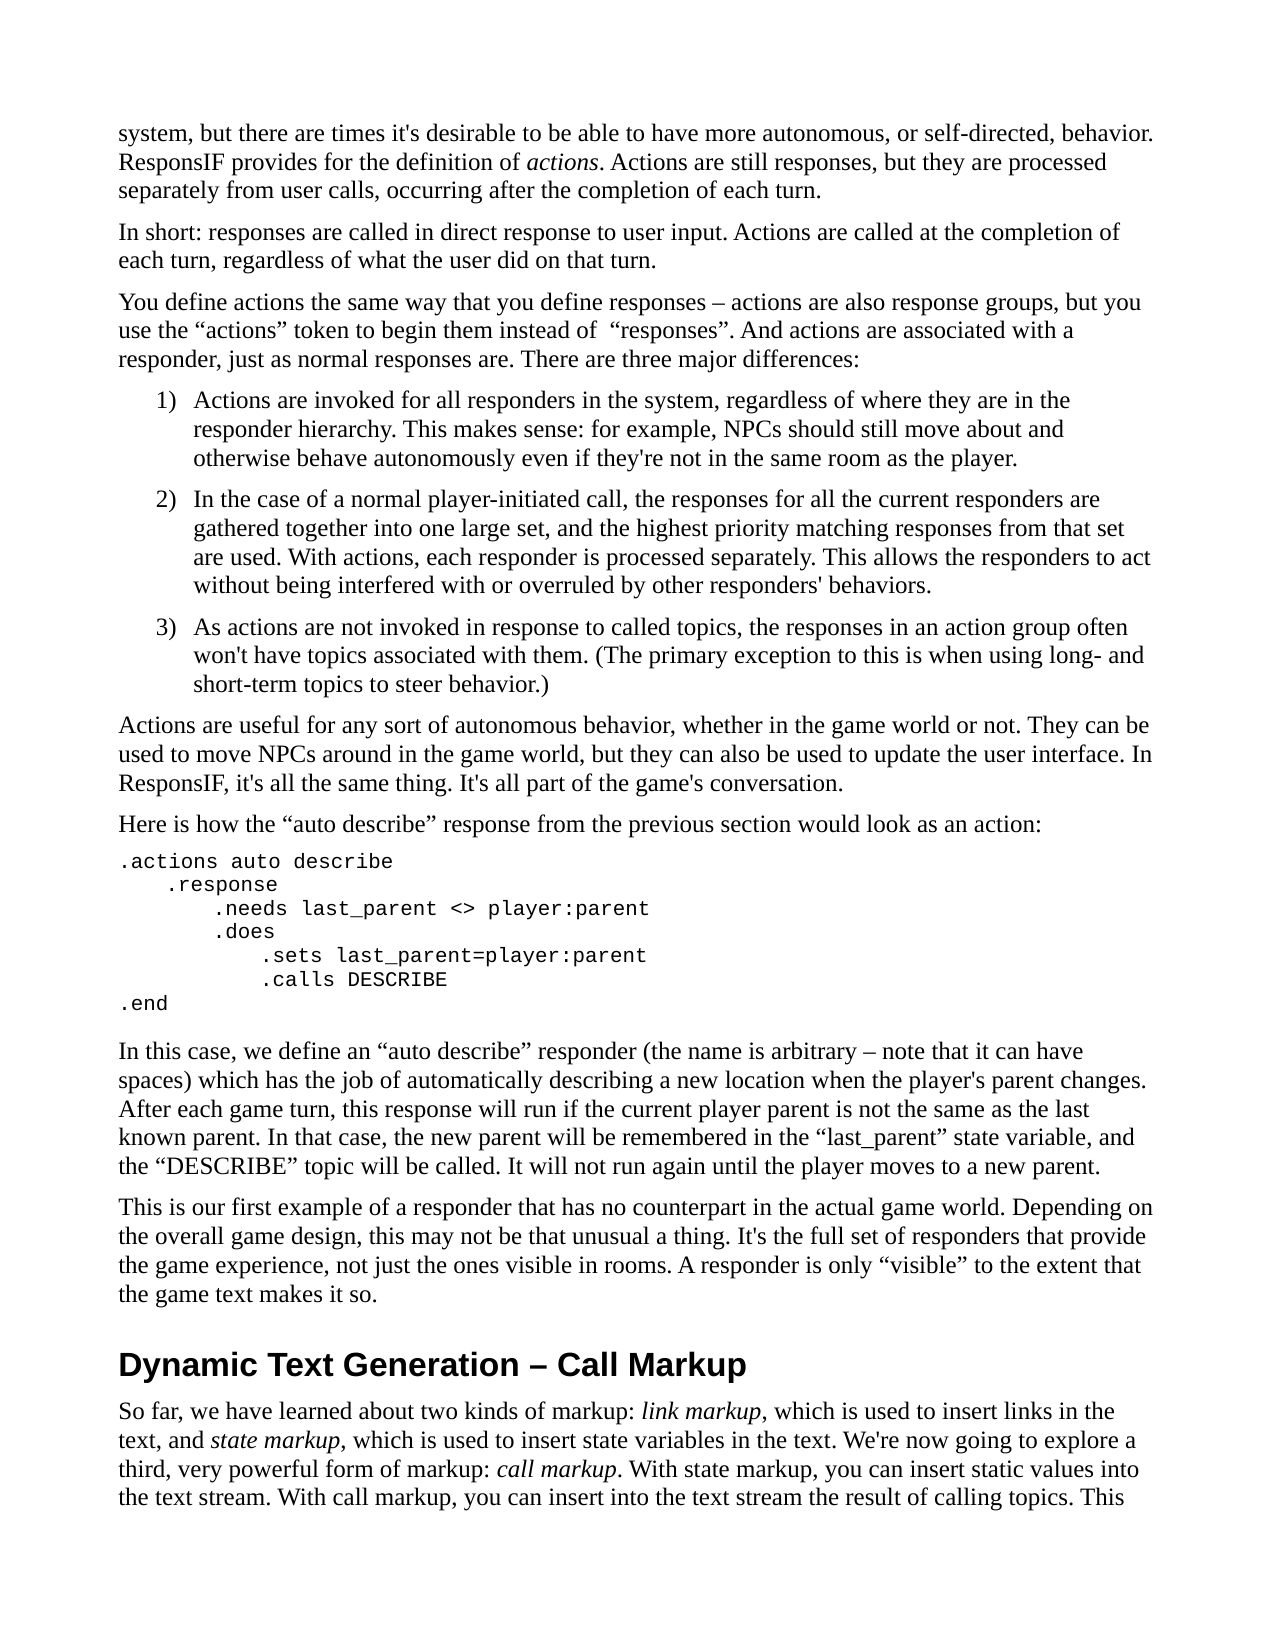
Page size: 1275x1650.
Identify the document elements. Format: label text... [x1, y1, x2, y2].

text In this case, we define an “auto describe” responder (the name is arbitrary – note that it can have spaces) which has the job of automatically describing a new location when the player's parent changes. After each game turn, this response will run if the current player parent is not the same as the last known parent. In that case, the new parent will be remembered in the “last_parent” state variable, and the “DESCRIBE” topic will be called. It will not run again until the player moves to a new parent. [118, 1036, 1157, 1180]
text .calls DESCRIBE [118, 969, 1157, 992]
text This is our first example of a responder that has no counterpart in the actual game world. Depending on the overall game design, this may not be that unusual a thing. It's the full set of responders that provide the game experience, not just the ones visible in rooms. A responder is only “visible” to the extent that the game text makes it so. [118, 1192, 1157, 1307]
text In short: responses are called in direct response to user input. Actions are called at the completion of each turn, regardless of what the user did on that turn. [118, 217, 1157, 274]
subtitle Dynamic Text Generation – Call Markup [118, 1345, 1157, 1384]
text So far, we have learned about two kinds of markup: link markup, which is used to insert links in the text, and state markup, which is used to insert state variables in the text. We're now going to explore a third, very powerful form of markup: call markup. With state markup, you can insert static values into the text stream. With call markup, you can insert into the text stream the result of calling topics. This [118, 1396, 1157, 1511]
text .does [118, 922, 1157, 945]
text .actions auto describe [118, 851, 1157, 874]
text You define actions the same way that you define responses – actions are also response groups, but you use the “actions” token to begin them instead of “responses”. And actions are associated with a responder, just as normal responses are. There are three major differences: [118, 287, 1157, 373]
text Here is how the “auto describe” response from the previous section would look as an action: [118, 809, 1157, 838]
text .end [118, 992, 1157, 1016]
text system, but there are times it's desirable to be able to have more autonomous, or self-directed, behavior. ResponsIF provides for the definition of actions. Actions are still responses, but they are processed separately from user calls, occurring after the completion of each turn. [118, 118, 1157, 204]
text .needs last_parent <> player:parent [118, 898, 1157, 922]
text Actions are useful for any sort of autonomous behavior, whether in the game world or not. They can be used to move NPCs around in the game world, but they can also be used to update the user interface. In ResponsIF, it's all the same thing. It's all part of the game's conversation. [118, 711, 1157, 797]
list In the case of a normal player-initiated call, the responses for all the current responders are gathered together into one large set, and the highest priority matching responses from that set are used. With actions, each responder is processed separately. This allows the responders to act without being interfered with or overruled by other responders' behaviors. [156, 484, 1157, 599]
text .sets last_parent=player:parent [118, 945, 1157, 969]
list As actions are not invoked in response to called topics, the responses in an action group often won't have topics associated with them. (The primary exception to this is when using long- and short-term topics to steer behavior.) [156, 612, 1157, 698]
text .response [118, 874, 1157, 898]
list Actions are invoked for all responders in the system, regardless of where they are in the responder hierarchy. This makes sense: for example, NPCs should still move about and otherwise behave autonomously even if they're not in the same room as the player. [156, 386, 1157, 472]
